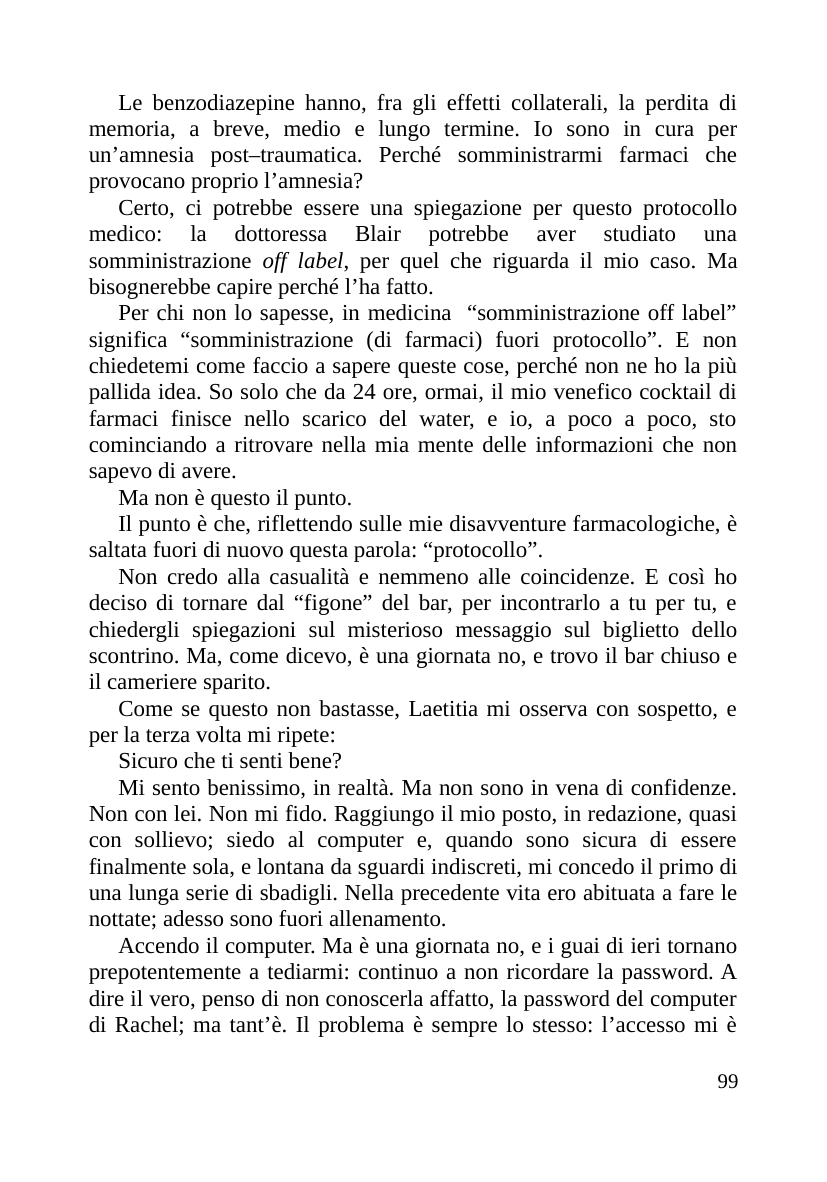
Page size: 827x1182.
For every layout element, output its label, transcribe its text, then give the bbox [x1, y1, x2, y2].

text Le benzodiazepine hanno, fra gli effetti collaterali, la perdita di memoria, a breve, medio e lungo termine. Io sono in cura per un’amnesia post–traumatica. Perché somministrarmi farmaci che provocano proprio l’amnesia? [88, 88, 738, 194]
text Per chi non lo sapesse, in medicina “somministrazione off label” significa “somministrazione (di farmaci) fuori protocollo”. E non chiedetemi come faccio a sapere queste cose, perché non ne ho la più pallida idea. So solo che da 24 ore, ormai, il mio venefico cocktail di farmaci finisce nello scarico del water, e io, a poco a poco, sto cominciando a ritrovare nella mia mente delle informazioni che non sapevo di avere. [88, 299, 738, 484]
text Sicuro che ti senti bene? [88, 747, 738, 774]
text Ma non è questo il punto. [88, 484, 738, 510]
text Certo, ci potrebbe essere una spiegazione per questo protocollo medico: la dottoressa Blair potrebbe aver studiato una somministrazione off label, per quel che riguarda il mio caso. Ma bisognerebbe capire perché l’ha fatto. [88, 194, 738, 299]
text Non credo alla casualità e nemmeno alle coincidenze. E così ho deciso di tornare dal “figone” del bar, per incontrarlo a tu per tu, e chiedergli spiegazioni sul misterioso messaggio sul biglietto dello scontrino. Ma, come dicevo, è una giornata no, e trovo il bar chiuso e il cameriere sparito. [88, 563, 738, 695]
text Come se questo non bastasse, Laetitia mi osserva con sospetto, e per la terza volta mi ripete: [88, 695, 738, 747]
text Accendo il computer. Ma è una giornata no, e i guai di ieri tornano prepotentemente a tediarmi: continuo a non ricordare la password. A dire il vero, penso di non conoscerla affatto, la password del computer di Rachel; ma tant’è. Il problema è sempre lo stesso: l’accesso mi è [88, 932, 738, 1037]
text Il punto è che, riflettendo sulle mie disavventure farmacologiche, è saltata fuori di nuovo questa parola: “protocollo”. [88, 510, 738, 563]
text Mi sento benissimo, in realtà. Ma non sono in vena di confidenze. Non con lei. Non mi fido. Raggiungo il mio posto, in redazione, quasi con sollievo; siedo al computer e, quando sono sicura di essere finalmente sola, e lontana da sguardi indiscreti, mi concedo il primo di una lunga serie di sbadigli. Nella precedente vita ero abituata a fare le nottate; adesso sono fuori allenamento. [88, 774, 738, 932]
